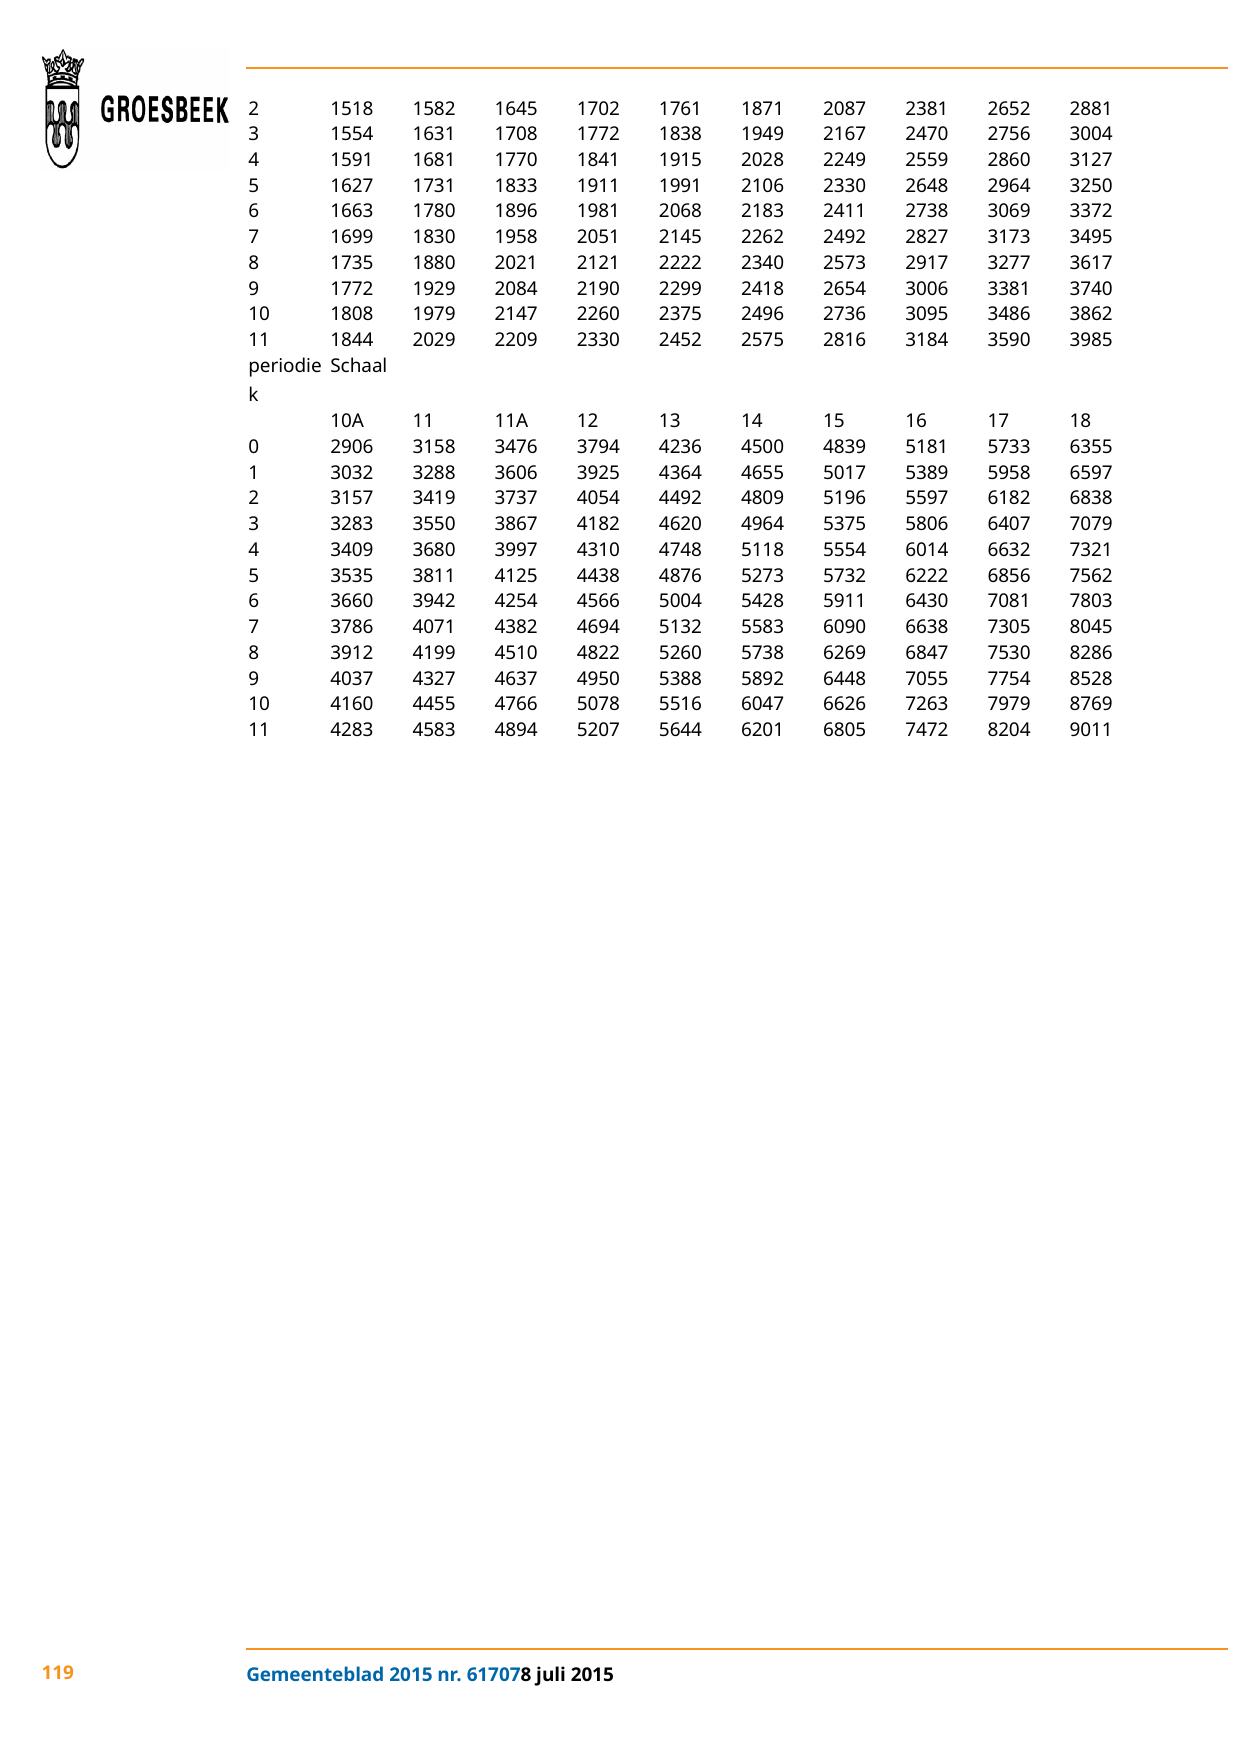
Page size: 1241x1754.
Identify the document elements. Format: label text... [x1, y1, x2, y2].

table_cell 5806 [905, 510, 987, 536]
table_cell 1838 [659, 121, 741, 146]
table_cell [248, 408, 330, 433]
table_cell 5733 [987, 433, 1069, 459]
table_cell 3069 [987, 198, 1069, 223]
table_cell 3862 [1069, 301, 1152, 326]
table_cell 3740 [1069, 275, 1152, 301]
table_cell 6597 [1069, 459, 1152, 484]
picture [41, 47, 231, 172]
table_cell 3 [248, 510, 330, 536]
table_cell 4455 [412, 690, 494, 716]
table_cell 3912 [330, 639, 412, 665]
table_cell 2648 [905, 172, 987, 198]
table_cell 6626 [823, 690, 905, 716]
table_cell 1554 [330, 121, 412, 146]
table_cell 3606 [494, 459, 577, 484]
table_cell 5389 [905, 459, 987, 484]
table_cell 2964 [987, 172, 1069, 198]
table_cell 5732 [823, 562, 905, 587]
table_cell 2068 [659, 198, 741, 223]
table_cell 2190 [577, 275, 659, 301]
table_cell 4964 [741, 510, 823, 536]
table_cell 1844 [330, 326, 412, 352]
table_cell 2222 [659, 249, 741, 275]
table_cell 4766 [494, 690, 577, 716]
table_cell 2 [248, 485, 330, 510]
table_cell 4510 [494, 639, 577, 665]
table_cell 8769 [1069, 690, 1152, 716]
table_cell 3372 [1069, 198, 1152, 223]
table_cell 3250 [1069, 172, 1152, 198]
table_cell 3925 [577, 459, 659, 484]
table_cell 5260 [659, 639, 741, 665]
table_cell 14 [741, 408, 823, 433]
table_cell 7081 [987, 588, 1069, 613]
table_cell 2575 [741, 326, 823, 352]
table_cell 2051 [577, 224, 659, 249]
table_cell 6407 [987, 510, 1069, 536]
table_cell 6838 [1069, 485, 1152, 510]
table_cell 4054 [577, 485, 659, 510]
table_cell 1958 [494, 224, 577, 249]
table_cell 2881 [1069, 95, 1152, 121]
table_cell 2652 [987, 95, 1069, 121]
table_cell 1591 [330, 146, 412, 172]
table_cell 1770 [494, 146, 577, 172]
table_cell 9011 [1069, 716, 1152, 742]
table_cell 3127 [1069, 146, 1152, 172]
table_cell 4382 [494, 613, 577, 639]
table_cell 2418 [741, 275, 823, 301]
table_cell 1681 [412, 146, 494, 172]
table_cell 4037 [330, 665, 412, 690]
table_cell 2860 [987, 146, 1069, 172]
table_cell 2573 [823, 249, 905, 275]
table_cell 1772 [577, 121, 659, 146]
table_cell 3495 [1069, 224, 1152, 249]
table_cell 7803 [1069, 588, 1152, 613]
table_cell 2147 [494, 301, 577, 326]
table_cell 2021 [494, 249, 577, 275]
table_cell 5388 [659, 665, 741, 690]
table_cell 1645 [494, 95, 577, 121]
table_cell 5017 [823, 459, 905, 484]
table_cell 3283 [330, 510, 412, 536]
table_cell 3476 [494, 433, 577, 459]
table_cell 5196 [823, 485, 905, 510]
table_cell 3786 [330, 613, 412, 639]
table_cell 13 [659, 408, 741, 433]
table_cell 6090 [823, 613, 905, 639]
table_cell 7263 [905, 690, 987, 716]
table_cell 1981 [577, 198, 659, 223]
table_cell 5554 [823, 536, 905, 562]
table_cell 15 [823, 408, 905, 433]
table_cell 2827 [905, 224, 987, 249]
table_cell 17 [987, 408, 1069, 433]
table_cell 2249 [823, 146, 905, 172]
table_cell 6448 [823, 665, 905, 690]
table_cell 3288 [412, 459, 494, 484]
table_cell 4492 [659, 485, 741, 510]
table_cell 3590 [987, 326, 1069, 352]
table_cell 1915 [659, 146, 741, 172]
table_cell 4694 [577, 613, 659, 639]
table_cell 1991 [659, 172, 741, 198]
table_cell 1911 [577, 172, 659, 198]
table_cell 9 [248, 275, 330, 301]
table_cell 1702 [577, 95, 659, 121]
table_cell 1830 [412, 224, 494, 249]
table_cell 7079 [1069, 510, 1152, 536]
table_cell 5004 [659, 588, 741, 613]
table_cell 5118 [741, 536, 823, 562]
table_cell 3985 [1069, 326, 1152, 352]
table_cell 1631 [412, 121, 494, 146]
table_cell 5181 [905, 433, 987, 459]
table_cell 2340 [741, 249, 823, 275]
table_cell 3486 [987, 301, 1069, 326]
table_cell 4254 [494, 588, 577, 613]
table_cell 18 [1069, 408, 1152, 433]
table_cell 2496 [741, 301, 823, 326]
table_cell 4438 [577, 562, 659, 587]
table_cell 3006 [905, 275, 987, 301]
table_cell 1871 [741, 95, 823, 121]
table_cell 2736 [823, 301, 905, 326]
table_cell 5 [248, 172, 330, 198]
table_cell 2028 [741, 146, 823, 172]
table_cell 1833 [494, 172, 577, 198]
table_cell 5958 [987, 459, 1069, 484]
table_cell 6856 [987, 562, 1069, 587]
table_cell 1841 [577, 146, 659, 172]
table_cell 4182 [577, 510, 659, 536]
table_cell 2087 [823, 95, 905, 121]
table_cell 5911 [823, 588, 905, 613]
table_cell 11 [248, 716, 330, 742]
table_cell 7 [248, 224, 330, 249]
table_cell 1627 [330, 172, 412, 198]
table_cell 1518 [330, 95, 412, 121]
table_cell 2299 [659, 275, 741, 301]
table_cell 5207 [577, 716, 659, 742]
table_cell 2121 [577, 249, 659, 275]
table_cell 1761 [659, 95, 741, 121]
table_cell 8204 [987, 716, 1069, 742]
table_cell 8 [248, 639, 330, 665]
table_cell 6847 [905, 639, 987, 665]
table_cell 3550 [412, 510, 494, 536]
table_cell 1582 [412, 95, 494, 121]
table_cell 11 [248, 326, 330, 352]
table_cell 6201 [741, 716, 823, 742]
table_cell 1949 [741, 121, 823, 146]
table_cell 7562 [1069, 562, 1152, 587]
table_cell 2375 [659, 301, 741, 326]
table_cell 7305 [987, 613, 1069, 639]
table_cell 9 [248, 665, 330, 690]
table_cell 1735 [330, 249, 412, 275]
table_cell 1708 [494, 121, 577, 146]
table_cell 7055 [905, 665, 987, 690]
table_cell 2816 [823, 326, 905, 352]
table_cell 1929 [412, 275, 494, 301]
table_cell 2452 [659, 326, 741, 352]
table_cell 7530 [987, 639, 1069, 665]
table_cell 2381 [905, 95, 987, 121]
table_cell 3867 [494, 510, 577, 536]
table_cell 6 [248, 198, 330, 223]
table_cell 2559 [905, 146, 987, 172]
table_cell 6182 [987, 485, 1069, 510]
table_cell 8528 [1069, 665, 1152, 690]
table_cell 6 [248, 588, 330, 613]
table_cell 4160 [330, 690, 412, 716]
table_cell 2262 [741, 224, 823, 249]
table_cell 4566 [577, 588, 659, 613]
table_cell 4 [248, 146, 330, 172]
table_cell 4894 [494, 716, 577, 742]
table_cell 2470 [905, 121, 987, 146]
table_cell 6805 [823, 716, 905, 742]
table_cell 2260 [577, 301, 659, 326]
table_cell 4809 [741, 485, 823, 510]
table_cell 7321 [1069, 536, 1152, 562]
table_cell 4236 [659, 433, 741, 459]
table_cell 2917 [905, 249, 987, 275]
table_cell 6047 [741, 690, 823, 716]
table_cell 4 [248, 536, 330, 562]
table_cell 1 [248, 459, 330, 484]
table_cell 3409 [330, 536, 412, 562]
table_cell 4500 [741, 433, 823, 459]
table_cell 5078 [577, 690, 659, 716]
table_cell 1880 [412, 249, 494, 275]
table_cell 2330 [577, 326, 659, 352]
table_cell 4199 [412, 639, 494, 665]
table_cell 10A [330, 408, 412, 433]
table_cell 3737 [494, 485, 577, 510]
table_cell 3997 [494, 536, 577, 562]
table_cell 4876 [659, 562, 741, 587]
table_cell 4364 [659, 459, 741, 484]
table_cell 3680 [412, 536, 494, 562]
table_cell 2492 [823, 224, 905, 249]
table_cell 2756 [987, 121, 1069, 146]
table_cell 2 [248, 95, 330, 121]
table_cell 2738 [905, 198, 987, 223]
table_cell 5738 [741, 639, 823, 665]
table_cell 4125 [494, 562, 577, 587]
table_cell 4071 [412, 613, 494, 639]
table_cell 11 [412, 408, 494, 433]
table_cell 3157 [330, 485, 412, 510]
table_cell 10 [248, 301, 330, 326]
table_cell 3173 [987, 224, 1069, 249]
table_cell 6430 [905, 588, 987, 613]
table_cell 3184 [905, 326, 987, 352]
table_cell 3004 [1069, 121, 1152, 146]
table_cell 3617 [1069, 249, 1152, 275]
table_cell 6014 [905, 536, 987, 562]
table_cell 1699 [330, 224, 412, 249]
table_cell Schaal [330, 352, 412, 407]
table_cell 5273 [741, 562, 823, 587]
table_cell 2084 [494, 275, 577, 301]
table_cell 2209 [494, 326, 577, 352]
table_cell 1979 [412, 301, 494, 326]
table_cell 4620 [659, 510, 741, 536]
table_cell 7979 [987, 690, 1069, 716]
table_cell 4327 [412, 665, 494, 690]
table_cell 7 [248, 613, 330, 639]
table_cell 3 [248, 121, 330, 146]
table_cell 2411 [823, 198, 905, 223]
table_cell 3660 [330, 588, 412, 613]
table_cell 5597 [905, 485, 987, 510]
table_cell 4822 [577, 639, 659, 665]
table_cell 5428 [741, 588, 823, 613]
table_cell 2029 [412, 326, 494, 352]
table_cell 3794 [577, 433, 659, 459]
table_cell 5644 [659, 716, 741, 742]
table_cell 1731 [412, 172, 494, 198]
table_cell 6638 [905, 613, 987, 639]
table_cell 5132 [659, 613, 741, 639]
table_cell 2183 [741, 198, 823, 223]
table_cell 6269 [823, 639, 905, 665]
table_cell 3277 [987, 249, 1069, 275]
table_cell 4583 [412, 716, 494, 742]
table_cell 4310 [577, 536, 659, 562]
table_cell 5375 [823, 510, 905, 536]
table_cell 4748 [659, 536, 741, 562]
table_cell 12 [577, 408, 659, 433]
table_cell 5 [248, 562, 330, 587]
table_cell 0 [248, 433, 330, 459]
table_cell 10 [248, 690, 330, 716]
table_cell 6355 [1069, 433, 1152, 459]
table_cell 7472 [905, 716, 987, 742]
table_cell 1808 [330, 301, 412, 326]
table_cell 2167 [823, 121, 905, 146]
table_cell 8286 [1069, 639, 1152, 665]
table_cell 7754 [987, 665, 1069, 690]
table_cell 3419 [412, 485, 494, 510]
table_cell 16 [905, 408, 987, 433]
table_cell 8045 [1069, 613, 1152, 639]
table_cell 4655 [741, 459, 823, 484]
table_cell 6222 [905, 562, 987, 587]
table_cell 2145 [659, 224, 741, 249]
table_cell 8 [248, 249, 330, 275]
table_cell 1780 [412, 198, 494, 223]
table_cell 4950 [577, 665, 659, 690]
table_cell 2654 [823, 275, 905, 301]
table_cell 2106 [741, 172, 823, 198]
table_cell 6632 [987, 536, 1069, 562]
table_cell 3158 [412, 433, 494, 459]
table_cell 1896 [494, 198, 577, 223]
table_cell 11A [494, 408, 577, 433]
table_cell 3811 [412, 562, 494, 587]
table_cell 5892 [741, 665, 823, 690]
table_cell 2906 [330, 433, 412, 459]
table_cell 1663 [330, 198, 412, 223]
table_cell 1772 [330, 275, 412, 301]
table_cell 4637 [494, 665, 577, 690]
table_cell 5516 [659, 690, 741, 716]
table_cell periodiek [248, 352, 330, 407]
table_cell 3095 [905, 301, 987, 326]
table_cell 3942 [412, 588, 494, 613]
table_cell 4839 [823, 433, 905, 459]
table_cell 3381 [987, 275, 1069, 301]
table_cell 3535 [330, 562, 412, 587]
table_cell 4283 [330, 716, 412, 742]
table_cell 3032 [330, 459, 412, 484]
table_cell 5583 [741, 613, 823, 639]
table_cell 2330 [823, 172, 905, 198]
